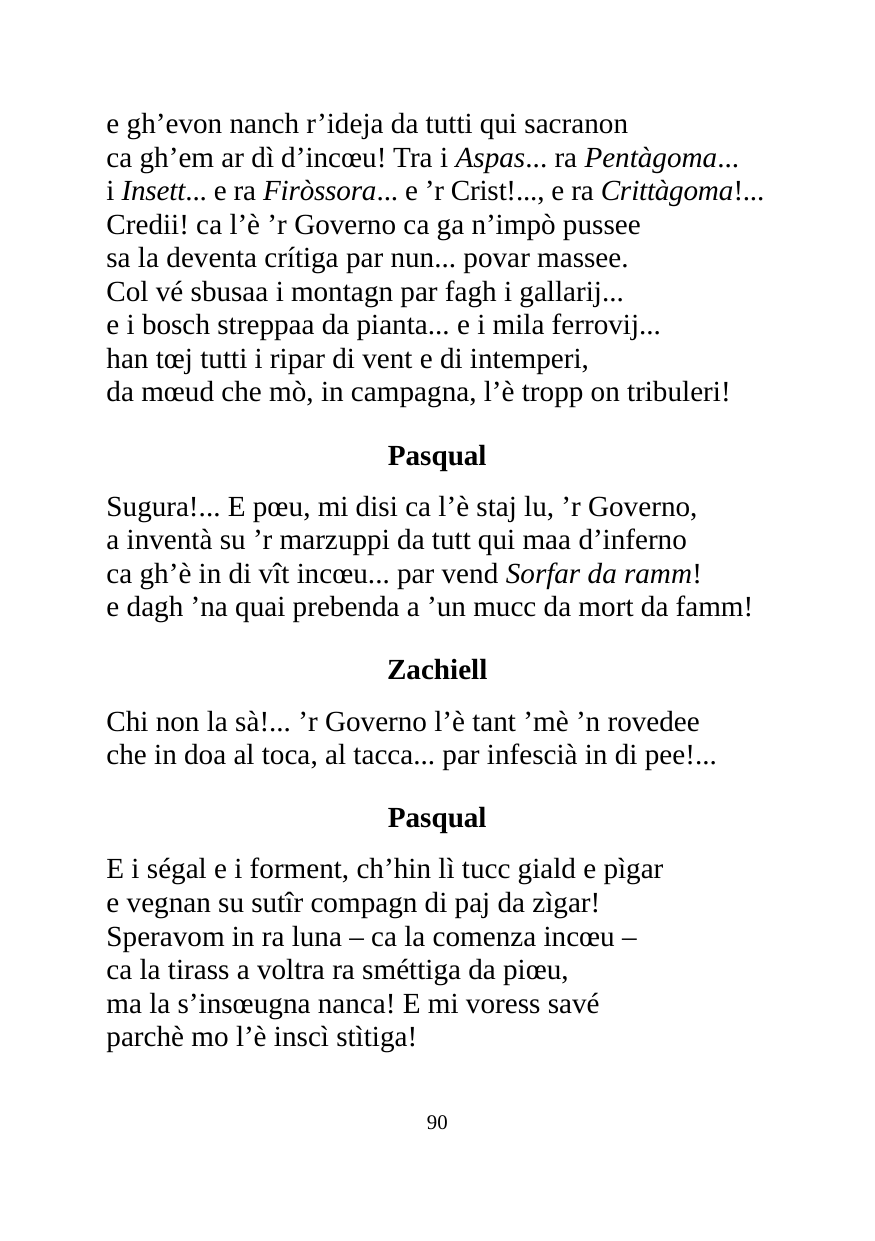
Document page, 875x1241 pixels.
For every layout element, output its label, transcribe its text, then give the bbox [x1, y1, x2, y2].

text ca la tirass a voltra ra sméttiga da piœu, [106, 952, 768, 986]
text ca gh’em ar dì d’incœu! Tra i Aspas... ra Pentàgoma... [106, 140, 768, 173]
text E i ségal e i forment, ch’hin lì tucc giald e pìgar [106, 852, 768, 885]
text Speravom in ra luna – ca la comenza incœu – [106, 919, 768, 952]
text han tœj tutti i ripar di vent e di intemperi, [106, 341, 768, 374]
text e gh’evon nanch r’ideja da tutti qui sacranon [106, 106, 768, 140]
text ca gh’è in di vît incœu... par vend Sorfar da ramm! [106, 556, 768, 589]
text e dagh ’na quai prebenda a ’un mucc da mort da famm! [106, 589, 768, 623]
text che in doa al toca, al tacca... par infescià in di pee!... [106, 737, 768, 771]
text Credii! ca l’è ’r Governo ca ga n’impò pussee [106, 207, 768, 240]
text Col vé sbusaa i montagn par fagh i gallarij... [106, 274, 768, 307]
text Chi non la sà!... ’r Governo l’è tant ’mè ’n rovedee [106, 704, 768, 737]
text e i bosch streppaa da pianta... e i mila ferrovij... [106, 307, 768, 341]
text e vegnan su sutîr compagn di paj da zìgar! [106, 885, 768, 919]
text ma la s’insœugna nanca! E mi voress savé [106, 986, 768, 1019]
text da mœud che mò, in campagna, l’è tropp on tribuleri! [106, 374, 768, 408]
text i Insett... e ra Firòssora... e ’r Crist!..., e ra Crittàgoma!... [106, 173, 768, 207]
text sa la deventa crítiga par nun... povar massee. [106, 240, 768, 274]
text Sugura!... E pœu, mi disi ca l’è staj lu, ’r Governo, [106, 489, 768, 522]
text Pasqual [106, 438, 768, 471]
text a inventà su ’r marzuppi da tutt qui maa d’inferno [106, 522, 768, 556]
text Zachiell [106, 652, 768, 686]
text parchè mo l’è inscì stìtiga! [106, 1019, 768, 1053]
text Pasqual [106, 800, 768, 834]
